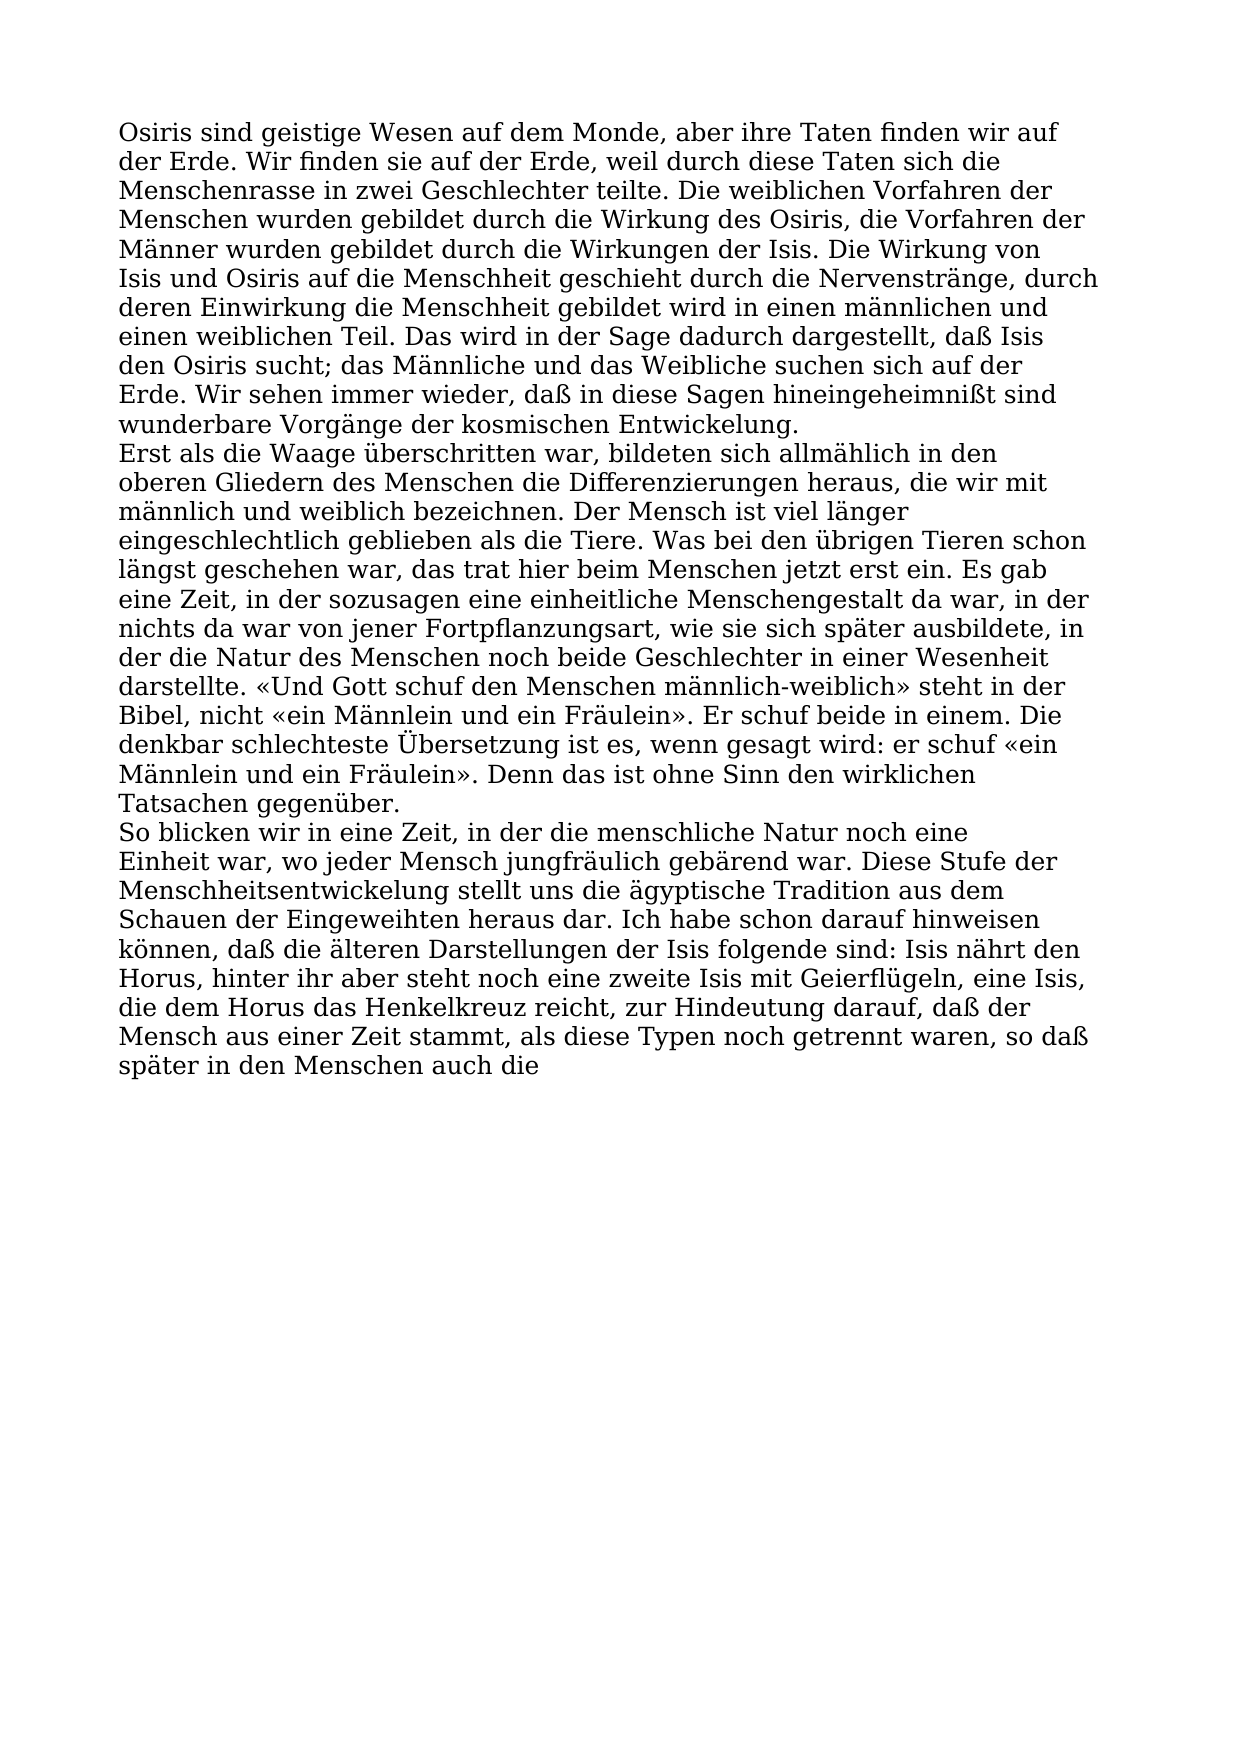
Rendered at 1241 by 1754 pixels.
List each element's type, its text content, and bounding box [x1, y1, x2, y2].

text deren Einwirkung die Menschheit gebildet wird in einen männlichen und [118, 293, 1122, 322]
text der Erde. Wir finden sie auf der Erde, weil durch diese Taten sich die [118, 147, 1122, 176]
text die dem Horus das Henkelkreuz reicht, zur Hindeutung darauf, daß der [118, 993, 1122, 1022]
text So blicken wir in eine Zeit, in der die menschliche Natur noch eine [118, 818, 1122, 847]
text Einheit war, wo jeder Mensch jungfräulich gebärend war. Diese Stufe der [118, 847, 1122, 876]
text später in den Menschen auch die [118, 1051, 1122, 1081]
text Schauen der Eingeweihten heraus dar. Ich habe schon darauf hinweisen [118, 906, 1122, 935]
text eine Zeit, in der sozusagen eine einheitliche Menschengestalt da war, in der [118, 585, 1122, 614]
text Menschen wurden gebildet durch die Wirkung des Osiris, die Vorfahren der [118, 206, 1122, 235]
text eingeschlechtlich geblieben als die Tiere. Was bei den übrigen Tieren schon [118, 526, 1122, 556]
text können, daß die älteren Darstellungen der Isis folgende sind: Isis nährt den [118, 935, 1122, 964]
text Mensch aus einer Zeit stammt, als diese Typen noch getrennt waren, so daß [118, 1022, 1122, 1051]
text Horus, hinter ihr aber steht noch eine zweite Isis mit Geierflügeln, eine Isis, [118, 964, 1122, 993]
text Isis und Osiris auf die Menschheit geschieht durch die Nervenstränge, durch [118, 264, 1122, 293]
text den Osiris sucht; das Männliche und das Weibliche suchen sich auf der [118, 351, 1122, 381]
text der die Natur des Menschen noch beide Geschlechter in einer Wesenheit [118, 643, 1122, 672]
text Erst als die Waage überschritten war, bildeten sich allmählich in den [118, 439, 1122, 468]
text denkbar schlechteste Übersetzung ist es, wenn gesagt wird: er schuf «ein [118, 731, 1122, 760]
text Osiris sind geistige Wesen auf dem Monde, aber ihre Taten finden wir auf [118, 118, 1122, 147]
text oberen Gliedern des Menschen die Differenzierungen heraus, die wir mit [118, 468, 1122, 497]
text darstellte. «Und Gott schuf den Menschen männlich-weiblich» steht in der [118, 672, 1122, 701]
text Menschheitsentwickelung stellt uns die ägyptische Tradition aus dem [118, 876, 1122, 906]
text längst geschehen war, das trat hier beim Menschen jetzt erst ein. Es gab [118, 556, 1122, 585]
text Tatsachen gegenüber. [118, 789, 1122, 818]
text männlich und weiblich bezeichnen. Der Mensch ist viel länger [118, 497, 1122, 526]
text Männer wurden gebildet durch die Wirkungen der Isis. Die Wirkung von [118, 235, 1122, 264]
text wunderbare Vorgänge der kosmischen Entwickelung. [118, 410, 1122, 439]
text Bibel, nicht «ein Männlein und ein Fräulein». Er schuf beide in einem. Die [118, 701, 1122, 731]
text nichts da war von jener Fortpflanzungsart, wie sie sich später ausbildete, in [118, 614, 1122, 643]
text einen weiblichen Teil. Das wird in der Sage dadurch dargestellt, daß Isis [118, 322, 1122, 351]
text Erde. Wir sehen immer wieder, daß in diese Sagen hineingeheimnißt sind [118, 381, 1122, 410]
text Menschenrasse in zwei Geschlechter teilte. Die weiblichen Vorfahren der [118, 176, 1122, 206]
text Männlein und ein Fräulein». Denn das ist ohne Sinn den wirklichen [118, 760, 1122, 789]
